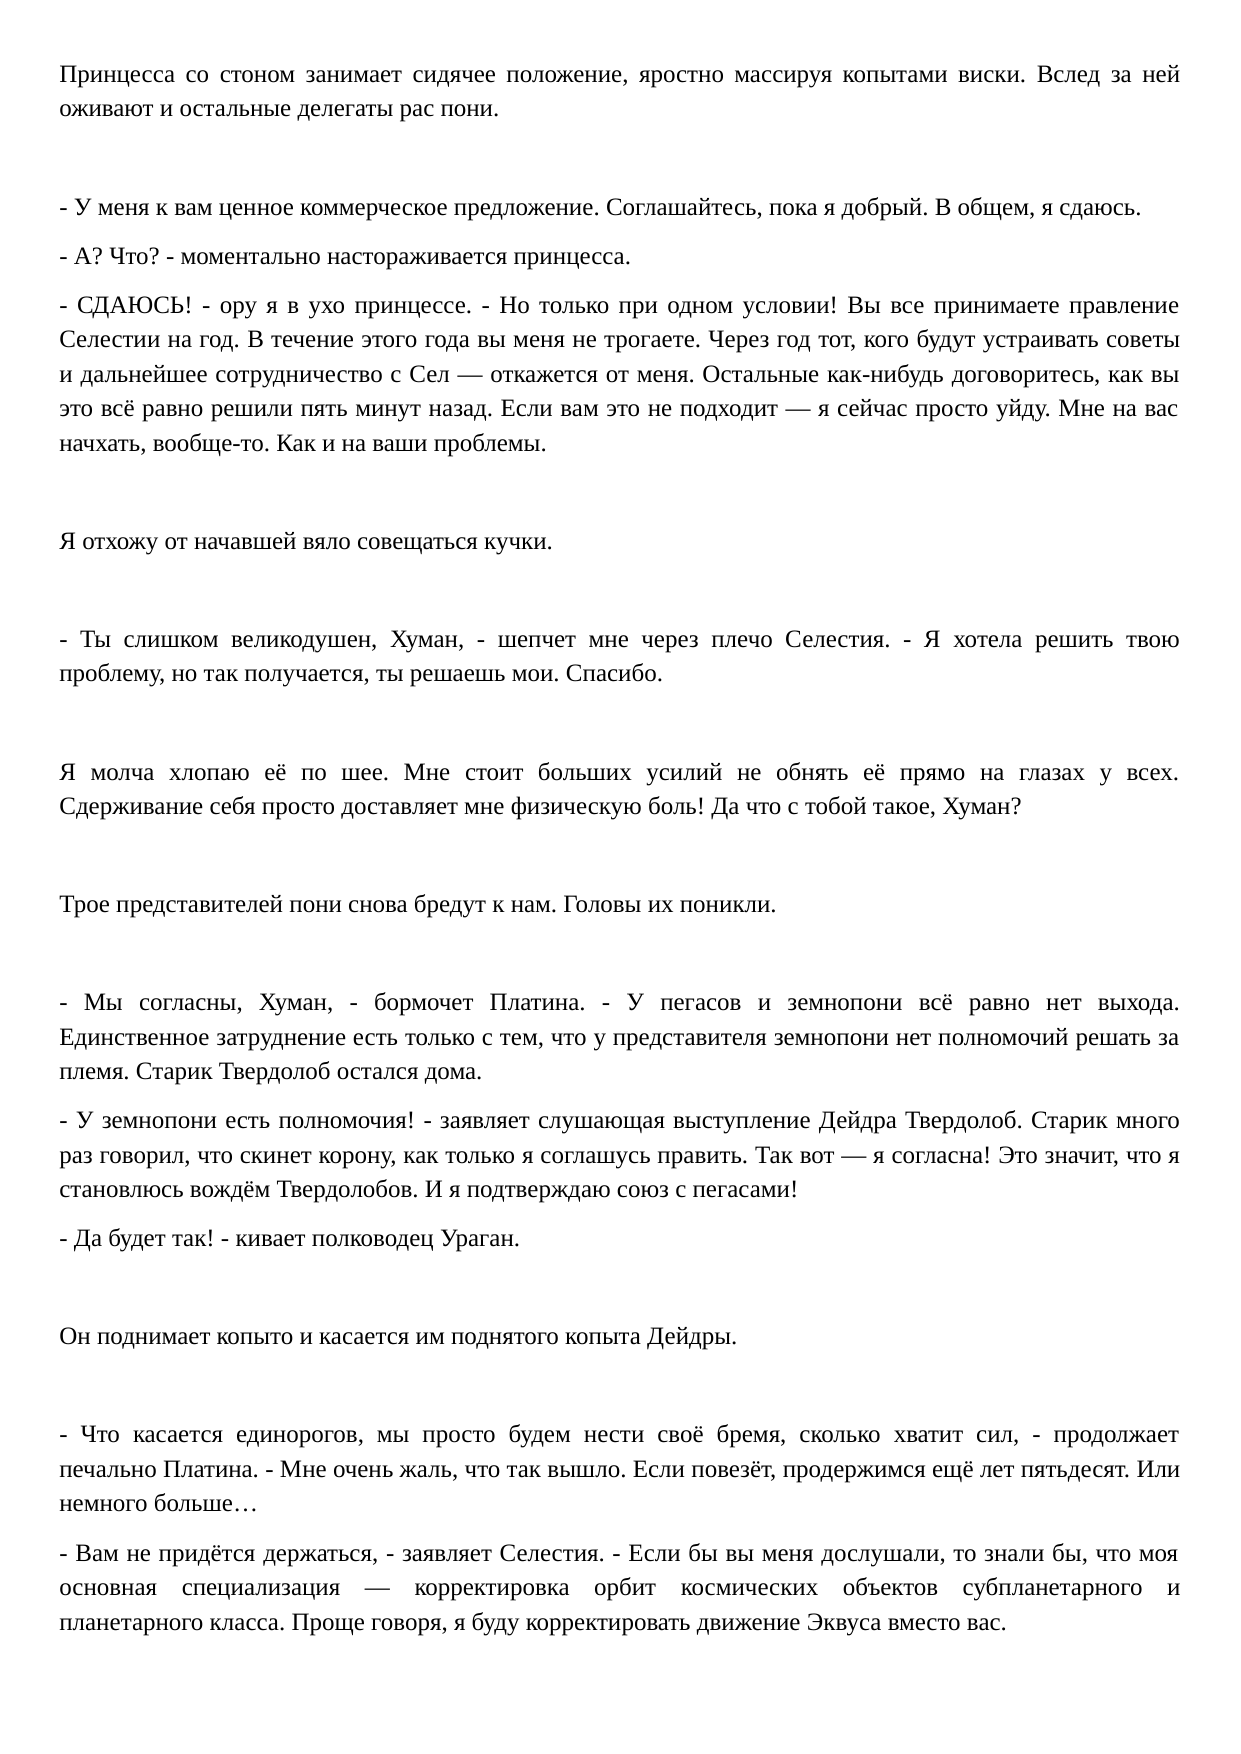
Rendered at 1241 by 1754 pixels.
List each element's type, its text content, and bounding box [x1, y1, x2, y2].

text Он поднимает копыто и касается им поднятого копыта Дейдры. [59, 1321, 1181, 1350]
text - Вам не придётся держаться, - заявляет Селестия. - Если бы вы меня дослушали, то знали бы, что моя основная специализация — корректировка орбит космических объектов субпланетарного и планетарного класса. Проще говоря, я буду корректировать движение Эквуса вместо вас. [59, 1538, 1181, 1635]
text Принцесса со стоном занимает сидячее положение, яростно массируя копытами виски. Вслед за ней оживают и остальные делегаты рас пони. [59, 59, 1181, 122]
text - Да будет так! - кивает полководец Ураган. [59, 1223, 1181, 1252]
text - У меня к вам ценное коммерческое предложение. Соглашайтесь, пока я добрый. В общем, я сдаюсь. [59, 192, 1181, 220]
text - Что касается единорогов, мы просто будем нести своё бремя, сколько хватит сил, - продолжает печально Платина. - Мне очень жаль, что так вышло. Если повезёт, продержимся ещё лет пятьдесят. Или немного больше… [59, 1419, 1181, 1517]
text - Мы согласны, Хуман, - бормочет Платина. - У пегасов и земнопони всё равно нет выхода. Единственное затруднение есть только с тем, что у представителя земнопони нет полномочий решать за племя. Старик Твердолоб остался дома. [59, 987, 1181, 1085]
text - СДАЮСЬ! - ору я в ухо принцессе. - Но только при одном условии! Вы все принимаете правление Селестии на год. В течение этого года вы меня не трогаете. Через год тот, кого будут устраивать советы и дальнейшее сотрудничество с Сел — откажется от меня. Остальные как-нибудь договоритесь, как вы это всё равно решили пять минут назад. Если вам это не подходит — я сейчас просто уйду. Мне на вас начхать, вообще-то. Как и на ваши проблемы. [59, 290, 1181, 456]
text Я молча хлопаю её по шее. Мне стоит больших усилий не обнять её прямо на глазах у всех. Сдерживание себя просто доставляет мне физическую боль! Да что с тобой такое, Хуман? [59, 757, 1181, 820]
text - А? Что? - моментально настораживается принцесса. [59, 241, 1181, 269]
text - У земнопони есть полномочия! - заявляет слушающая выступление Дейдра Твердолоб. Старик много раз говорил, что скинет корону, как только я соглашусь править. Так вот — я согласна! Это значит, что я становлюсь вождём Твердолобов. И я подтверждаю союз с пегасами! [59, 1105, 1181, 1203]
text Трое представителей пони снова бредут к нам. Головы их поникли. [59, 889, 1181, 918]
text Я отхожу от начавшей вяло совещаться кучки. [59, 526, 1181, 554]
text - Ты слишком великодушен, Хуман, - шепчет мне через плечо Селестия. - Я хотела решить твою проблему, но так получается, ты решаешь мои. Спасибо. [59, 624, 1181, 687]
